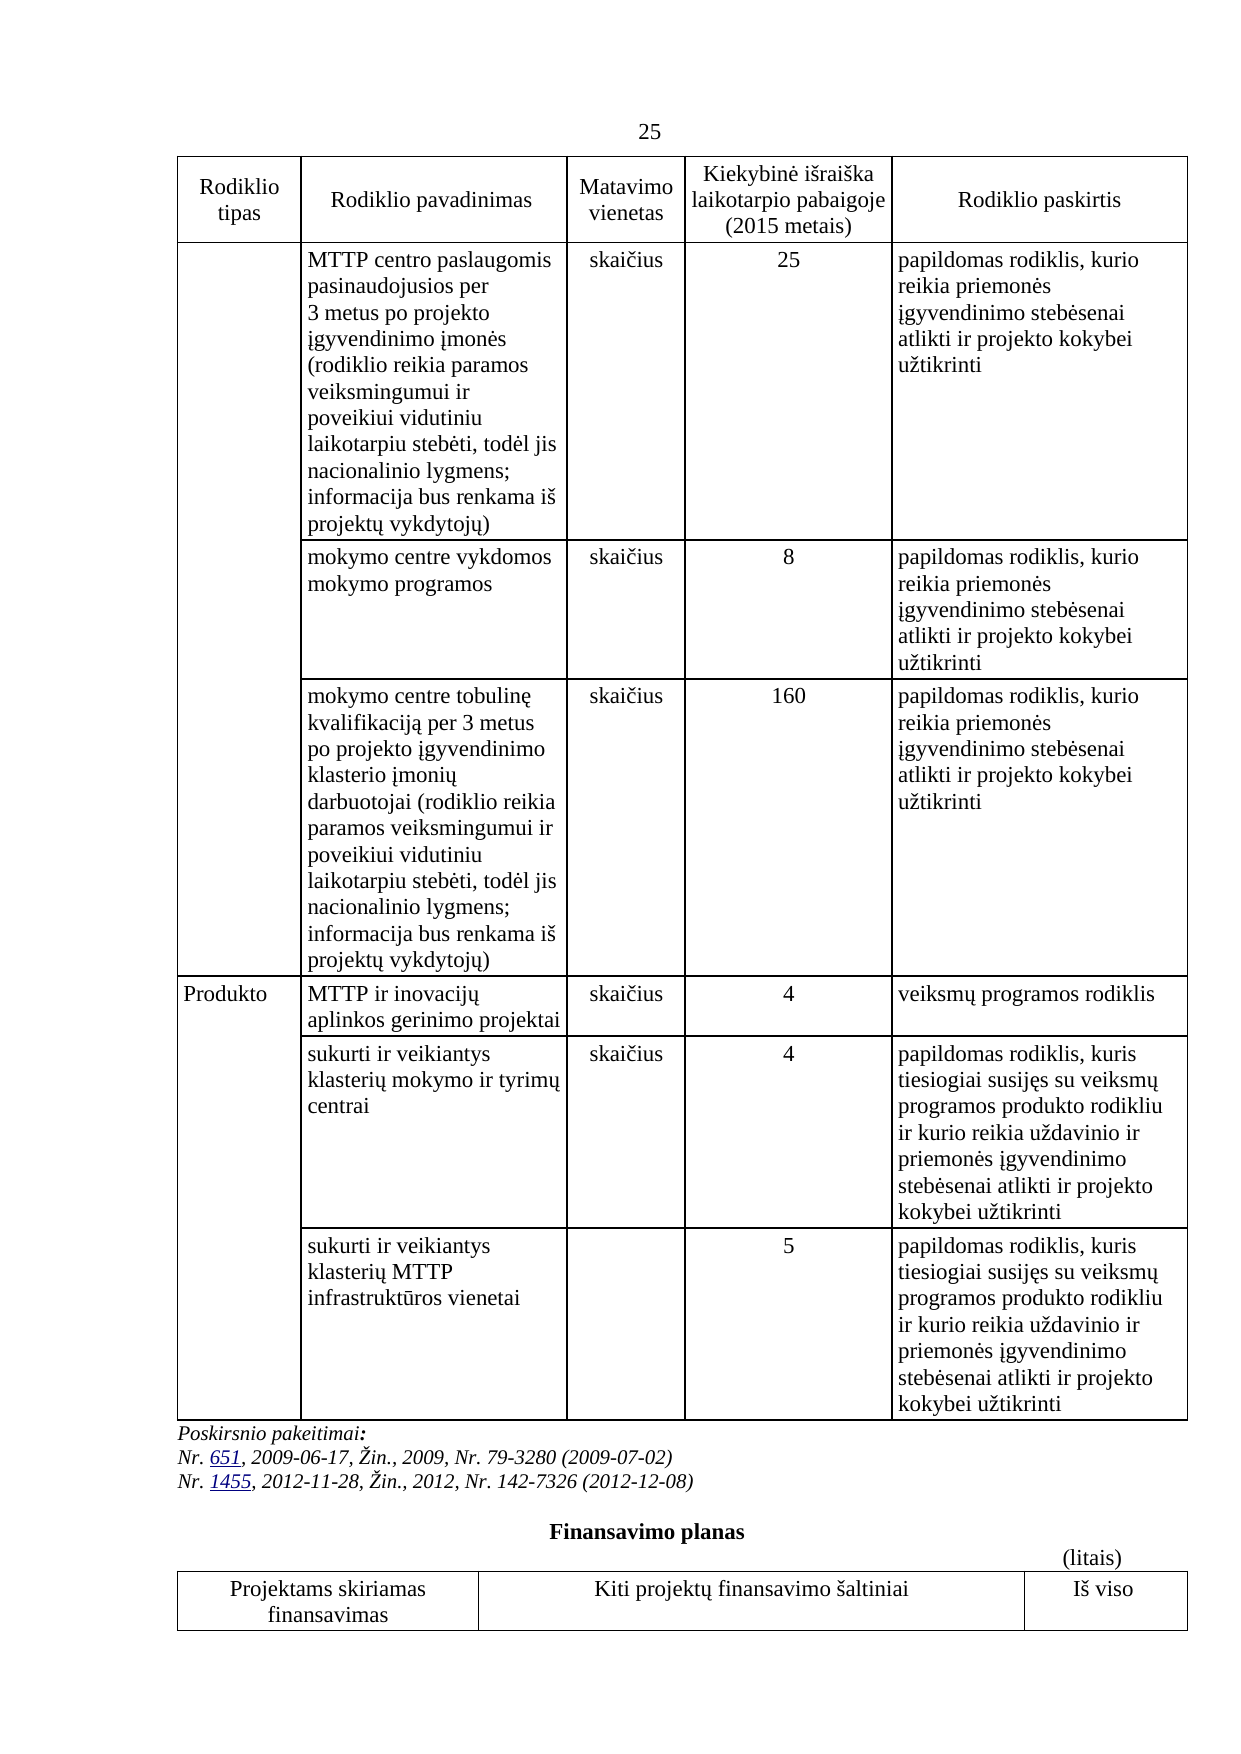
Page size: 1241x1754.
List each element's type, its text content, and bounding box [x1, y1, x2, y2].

table_cell 5 [686, 1229, 891, 1419]
table_cell 4 [686, 1037, 891, 1227]
table_cell skaičius [568, 977, 684, 1035]
table_cell MTTP centro paslaugomis pasinaudojusios per 3 metus po projekto įgyvendinimo įmonės (rodiklio reikia paramos veiksmingumui ir poveikiui vidutiniu laikotarpiu stebėti, todėl jis nacionalinio lygmens; informacija bus renkama iš projektų vykdytojų) [302, 243, 566, 539]
table_cell sukurti ir veikiantys klasterių mokymo ir tyrimų centrai [302, 1037, 566, 1227]
table_cell skaičius [568, 541, 684, 678]
table_cell papildomas rodiklis, kurio reikia priemonės įgyvendinimo stebėsenai atlikti ir projekto kokybei užtikrinti [893, 541, 1187, 678]
table_header Kiti projektų finansavimo šaltiniai [479, 1572, 1024, 1630]
table_header Rodiklio pavadinimas [302, 157, 566, 242]
table_header Matavimo vienetas [568, 157, 684, 242]
table_cell skaičius [568, 680, 684, 975]
text Nr. 651, 2009-06-17, Žin., 2009, Nr. 79-3280 (2009-07-02) [177, 1445, 1122, 1469]
table_cell papildomas rodiklis, kurio reikia priemonės įgyvendinimo stebėsenai atlikti ir projekto kokybei užtikrinti [893, 680, 1187, 975]
table_cell mokymo centre tobulinę kvalifikaciją per 3 metus po projekto įgyvendinimo klasterio įmonių darbuotojai (rodiklio reikia paramos veiksmingumui ir poveikiui vidutiniu laikotarpiu stebėti, todėl jis nacionalinio lygmens; informacija bus renkama iš projektų vykdytojų) [302, 680, 566, 975]
text (litais) [987, 1544, 1122, 1571]
table_cell MTTP ir inovacijų aplinkos gerinimo projektai [302, 977, 566, 1035]
table_cell 8 [686, 541, 891, 678]
table_cell 25 [686, 243, 891, 539]
table_cell Produkto [178, 977, 300, 1035]
table_cell 160 [686, 680, 891, 975]
table_cell [178, 1035, 300, 1227]
table_cell mokymo centre vykdomos mokymo programos [302, 541, 566, 678]
table_header Rodiklio tipas [178, 157, 300, 242]
table_cell papildomas rodiklis, kurio reikia priemonės įgyvendinimo stebėsenai atlikti ir projekto kokybei užtikrinti [893, 243, 1187, 539]
table_header Projektams skiriamas finansavimas [178, 1572, 478, 1630]
table_cell papildomas rodiklis, kuris tiesiogiai susijęs su veiksmų programos produkto rodikliu ir kurio reikia uždavinio ir priemonės įgyvendinimo stebėsenai atlikti ir projekto kokybei užtikrinti [893, 1229, 1187, 1419]
text Finansavimo planas [177, 1518, 1122, 1544]
table_cell sukurti ir veikiantys klasterių MTTP infrastruktūros vienetai [302, 1229, 566, 1419]
table_cell [178, 539, 300, 678]
text Nr. 1455, 2012-11-28, Žin., 2012, Nr. 142-7326 (2012-12-08) [177, 1469, 1122, 1493]
table_cell [178, 678, 300, 975]
table_cell [568, 1229, 684, 1419]
table_cell [178, 1227, 300, 1419]
table_header Rodiklio paskirtis [893, 157, 1187, 242]
table_header Kiekybinė išraiška laikotarpio pabaigoje (2015 metais) [686, 157, 891, 242]
table_cell papildomas rodiklis, kuris tiesiogiai susijęs su veiksmų programos produkto rodikliu ir kurio reikia uždavinio ir priemonės įgyvendinimo stebėsenai atlikti ir projekto kokybei užtikrinti [893, 1037, 1187, 1227]
table_cell skaičius [568, 243, 684, 539]
table_cell [178, 243, 300, 539]
table_cell skaičius [568, 1037, 684, 1227]
subtitle Poskirsnio pakeitimai: [177, 1421, 1122, 1445]
table_cell 4 [686, 977, 891, 1035]
table_cell veiksmų programos rodiklis [893, 977, 1187, 1035]
table_header Iš viso [1025, 1572, 1187, 1630]
